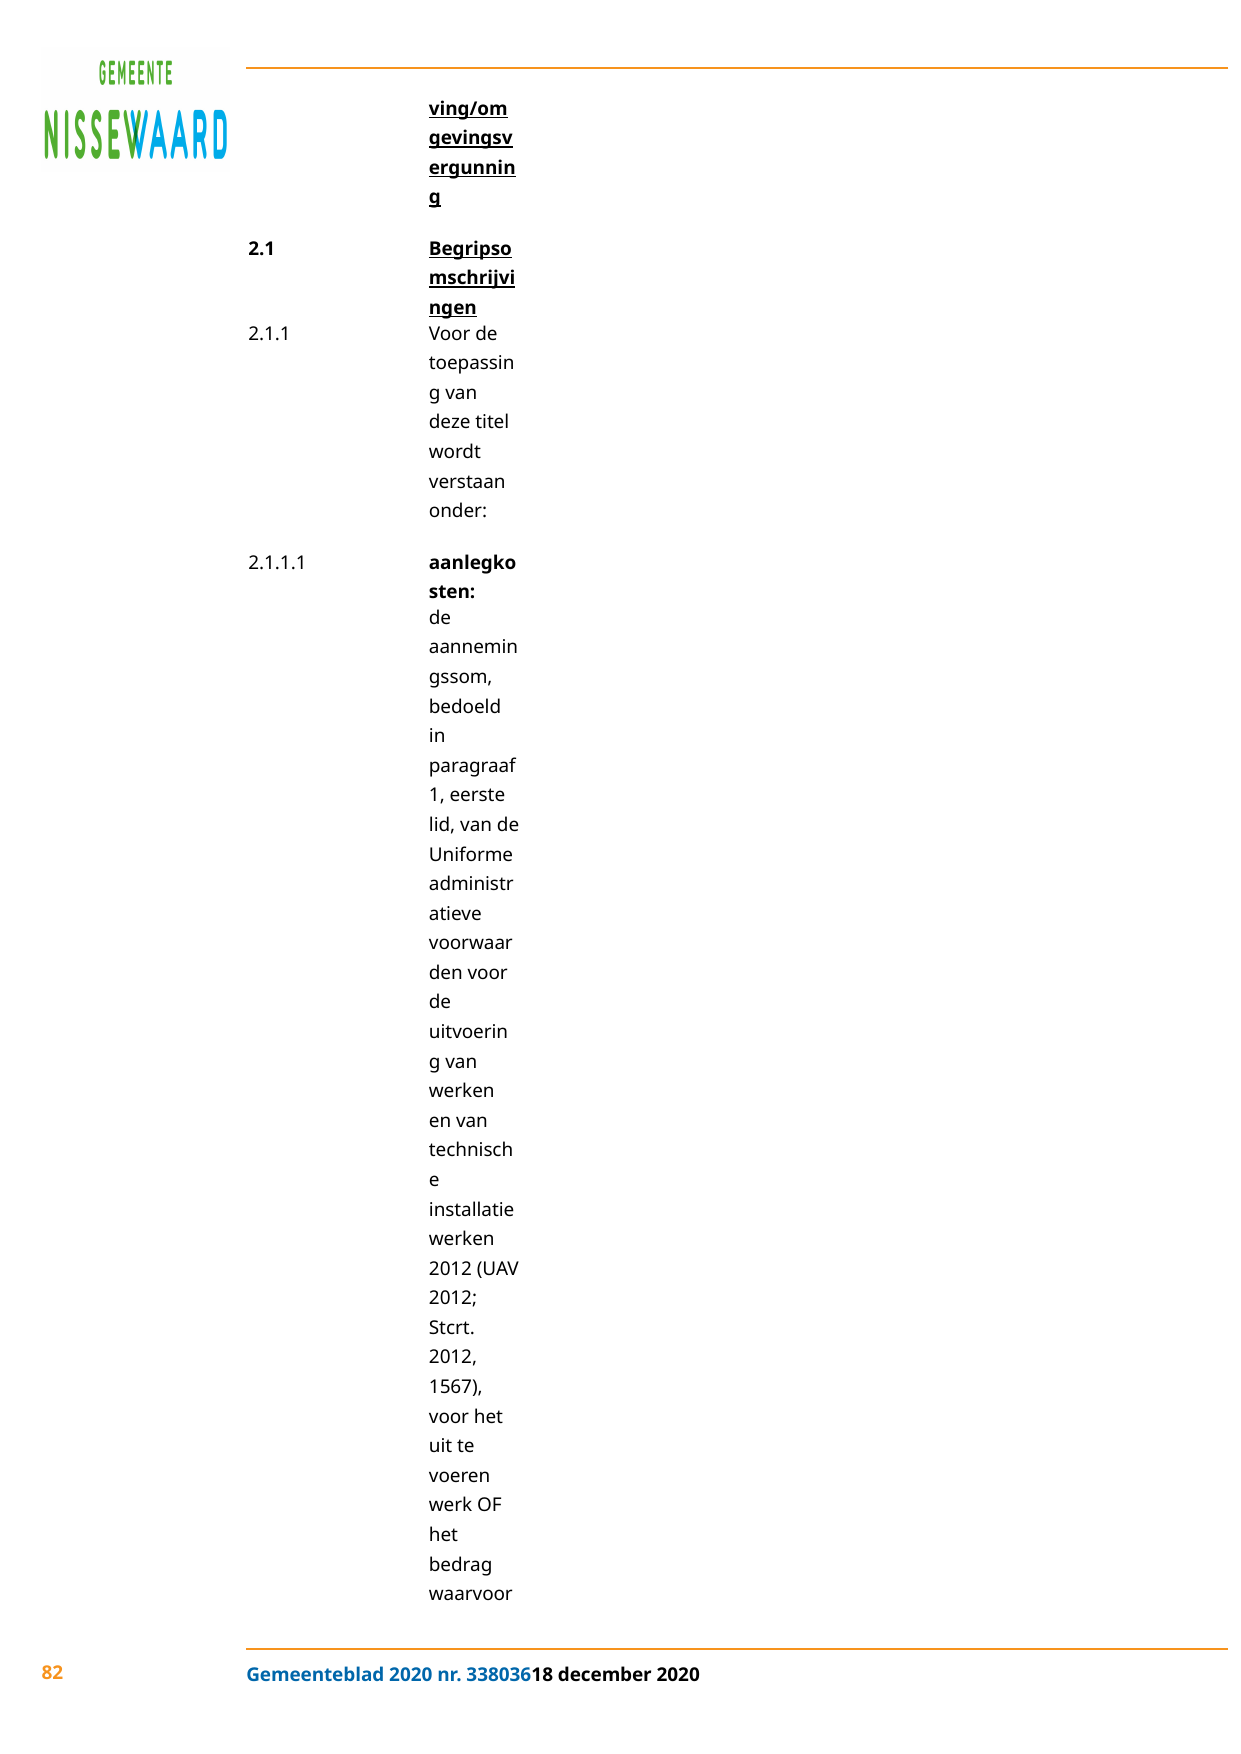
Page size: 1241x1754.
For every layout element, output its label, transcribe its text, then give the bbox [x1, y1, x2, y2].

table_cell [248, 604, 338, 1606]
table_cell Voor de toepassing van deze titel wordt verstaan onder: [429, 320, 519, 523]
table_cell [338, 523, 429, 549]
table_cell [519, 209, 609, 235]
table_cell [519, 549, 609, 604]
table_cell [338, 95, 429, 209]
table_cell [429, 209, 519, 235]
table_cell 2.1.1.1 [248, 549, 338, 604]
table_cell [248, 523, 338, 549]
table_cell [248, 209, 338, 235]
table_cell de aannemingssom, bedoeld in paragraaf 1, eerste lid, van de Uniforme administratieve voorwaarden voor de uitvoering van werken en van technische installatiewerken 2012 (UAV 2012; Stcrt. 2012, 1567), voor het uit te voeren werk OF het bedrag waarvoor [429, 604, 519, 1606]
table_cell aanlegkosten: [429, 549, 519, 604]
table_cell [519, 523, 609, 549]
table_cell [338, 604, 429, 1606]
table_cell [338, 209, 429, 235]
table_cell 2.1.1 [248, 320, 338, 523]
table_cell Begripsomschrijvingen [429, 235, 519, 320]
table_cell [519, 235, 609, 320]
table_cell ving/omgevingsvergunning [429, 95, 519, 209]
picture [41, 47, 231, 172]
table_cell [429, 523, 519, 549]
table_cell [338, 549, 429, 604]
table_cell 2.1 [248, 235, 338, 320]
table_cell [338, 235, 429, 320]
table_cell [519, 604, 609, 1606]
table_cell [338, 320, 429, 523]
table_cell [519, 320, 609, 523]
table_cell [248, 95, 338, 209]
table_cell [519, 95, 609, 209]
